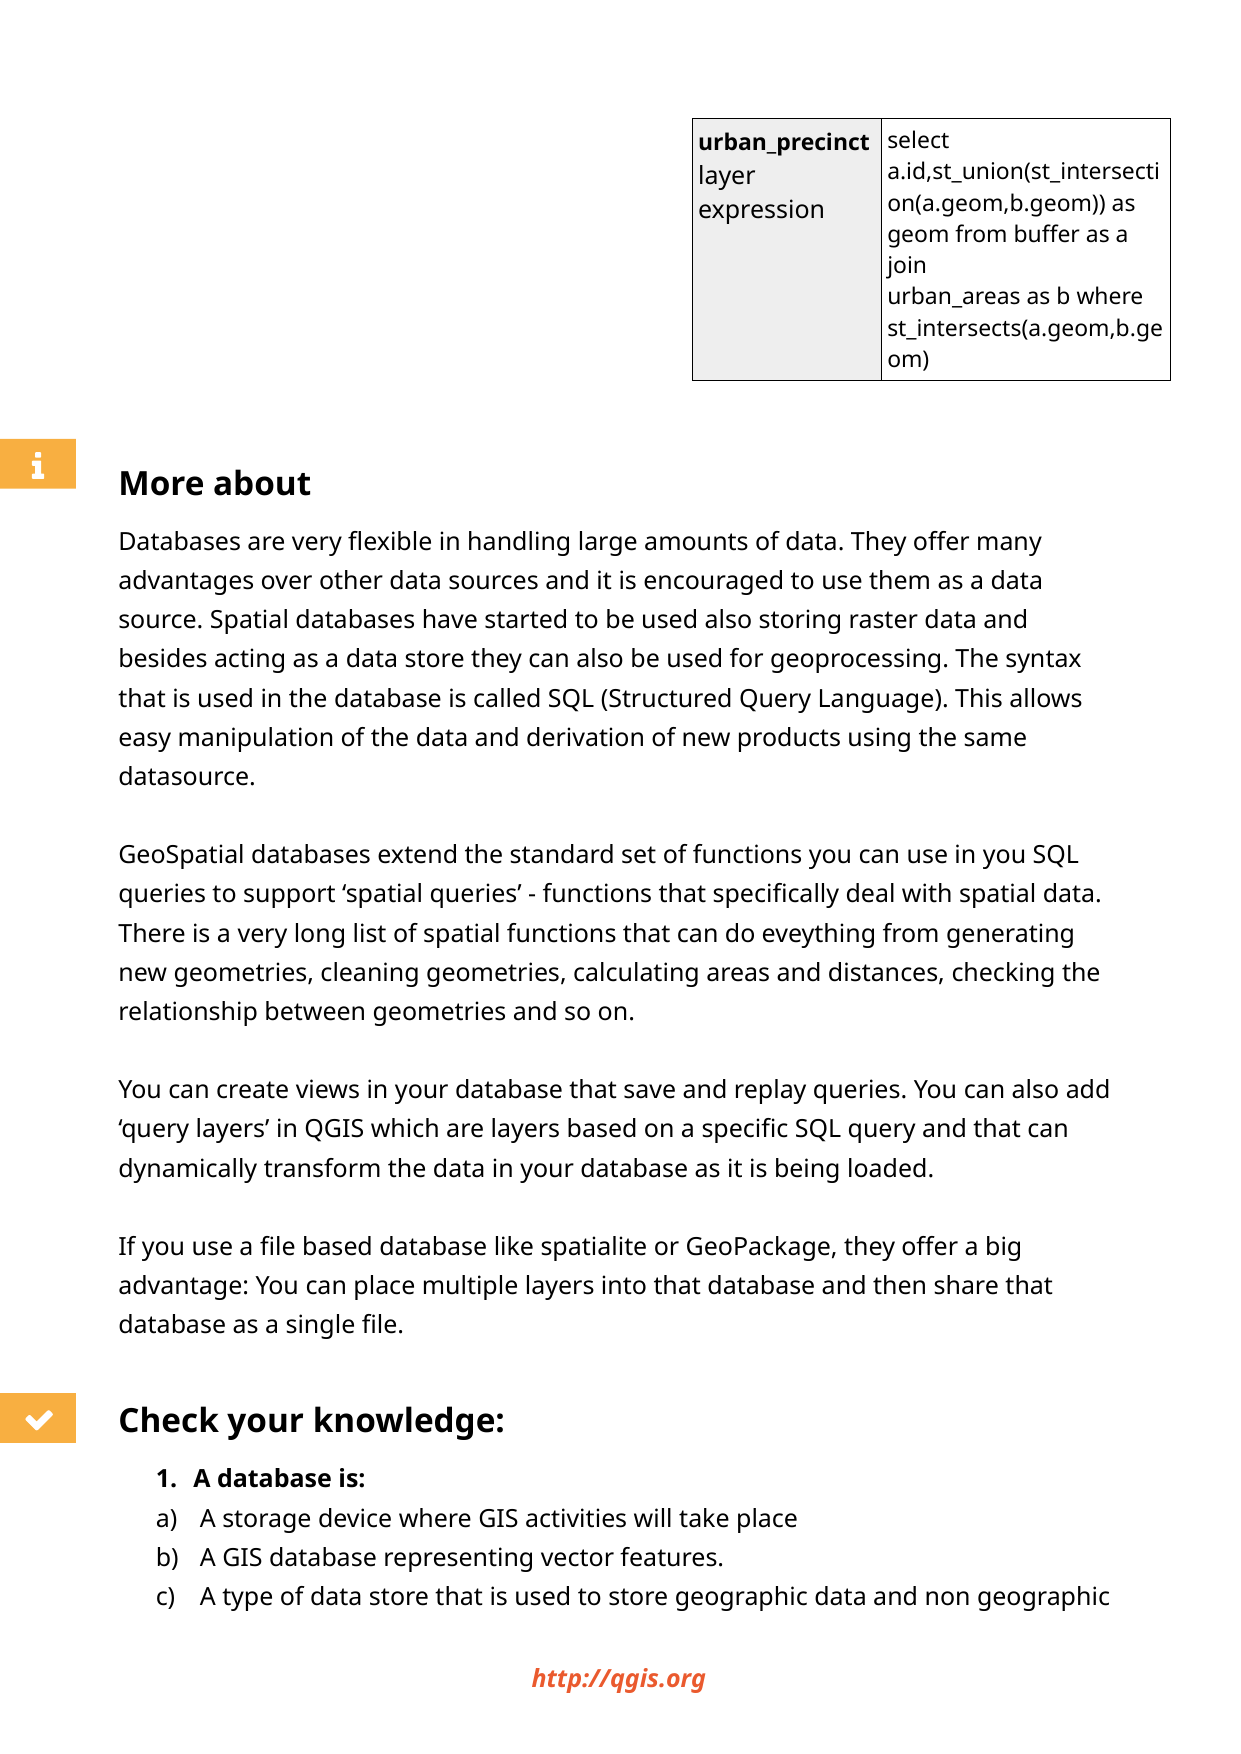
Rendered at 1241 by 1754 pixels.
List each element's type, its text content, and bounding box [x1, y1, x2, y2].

text If you use a file based database like spatialite or GeoPackage, they offer a big advantage: You can place multiple layers into that database and then share that database as a single file. [118, 1229, 1122, 1341]
subtitle Check your knowledge: [118, 1397, 1122, 1442]
list A storage device where GIS activities will take place [156, 1500, 1122, 1534]
table_cell urban_precinct layer expression [693, 119, 881, 380]
list A database is: [156, 1461, 1122, 1495]
subtitle More about [118, 460, 1122, 505]
list A type of data store that is used to store geographic data and non geographic [156, 1578, 1122, 1613]
text You can create views in your database that save and replay queries. You can also add ‘query layers’ in QGIS which are layers based on a specific SQL query and that can dynamically transform the data in your database as it is being loaded. [118, 1072, 1122, 1184]
table_cell select a.id,st_union(st_intersection(a.geom,b.geom)) as geom from buffer as a join urban_areas as b where st_intersects(a.geom,b.geom) [882, 119, 1170, 380]
text GeoSpatial databases extend the standard set of functions you can use in you SQL queries to support ‘spatial queries’ - functions that specifically deal with spatial data. There is a very long list of spatial functions that can do eveything from generating new geometries, cleaning geometries, calculating areas and distances, checking the relationship between geometries and so on. [118, 837, 1122, 1028]
text Databases are very flexible in handling large amounts of data. They offer many advantages over other data sources and it is encouraged to use them as a data source. Spatial databases have started to be used also storing raster data and besides acting as a data store they can also be used for geoprocessing. The syntax that is used in the database is called SQL (Structured Query Language). This allows easy manipulation of the data and derivation of new products using the same datasource. [118, 524, 1122, 793]
list A GIS database representing vector features. [156, 1539, 1122, 1573]
